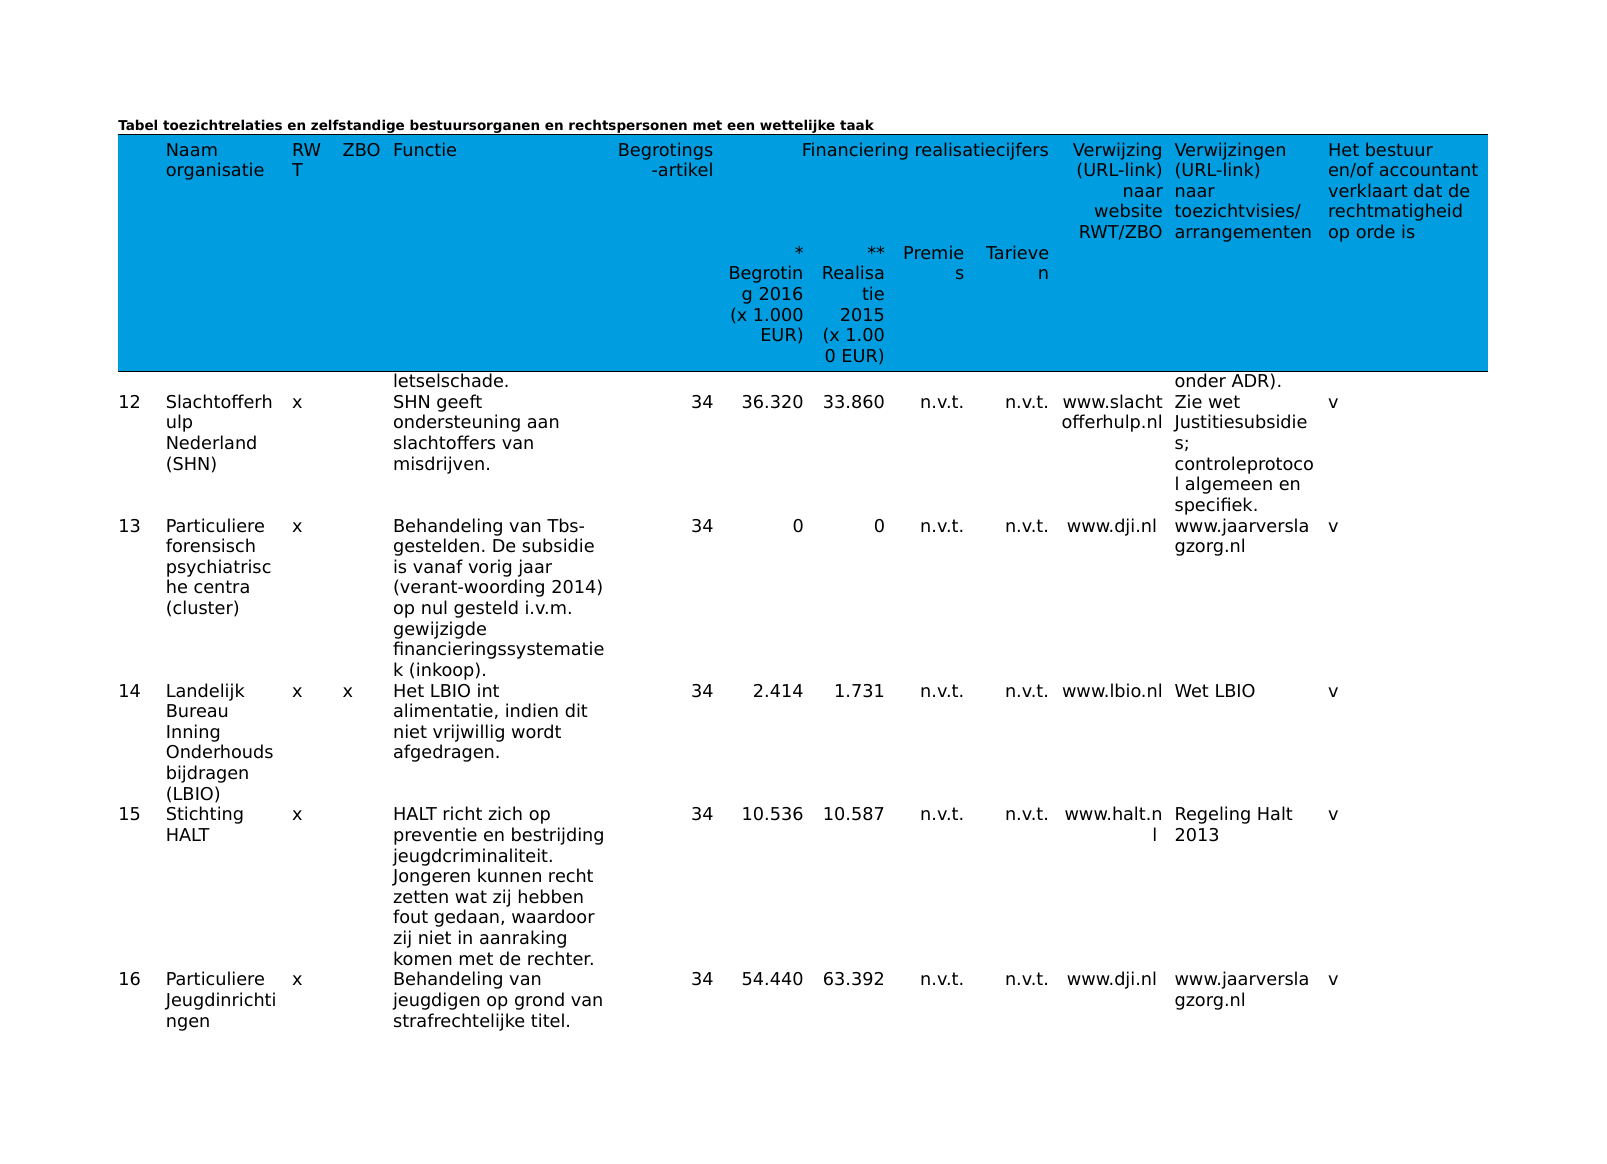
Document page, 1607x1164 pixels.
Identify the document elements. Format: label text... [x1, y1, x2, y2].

table_cell n.v.t. [970, 516, 1055, 681]
table_header Tabel toezichtrelaties en zelfstandige bestuursorganen en rechtspersonen met een wettelijke taak [118, 118, 1488, 134]
table_cell 34 [611, 392, 719, 516]
table_cell Naam organisatie [160, 135, 286, 243]
table_cell [1055, 243, 1168, 371]
table_cell ZBO [336, 135, 387, 243]
table_cell www.lbio.nl [1055, 681, 1168, 804]
table_cell x [286, 969, 336, 1031]
table_cell letselschade. [387, 372, 611, 392]
table_cell HALT richt zich op preventie en bestrijding jeugdcriminaliteit. Jongeren kunnen recht zetten wat zij hebben fout gedaan, waardoor zij niet in aanraking komen met de rechter. [387, 804, 611, 969]
table_cell Financiering realisatiecijfers [719, 135, 1055, 243]
table_cell 34 [611, 804, 719, 969]
table_cell Stichting HALT [160, 804, 286, 969]
table_cell n.v.t. [891, 516, 970, 681]
table_cell 1.731 [809, 681, 891, 804]
table_cell Particuliere forensisch psychiatrische centra (cluster) [160, 516, 286, 681]
table_cell [1322, 372, 1488, 392]
table_cell [286, 243, 336, 371]
table_cell 36.320 [719, 392, 809, 516]
table_cell Het bestuur en/of accountant verklaart dat de rechtmatigheid op orde is [1322, 135, 1488, 243]
table_cell ** Realisatie 2015 (x 1.000 EUR) [809, 243, 891, 371]
table_cell n.v.t. [891, 392, 970, 516]
table_cell [286, 372, 336, 392]
table_cell 15 [118, 804, 159, 969]
table_cell www.halt.nl [1055, 804, 1168, 969]
table_cell www.dji.nl [1055, 516, 1168, 681]
table_cell x [286, 392, 336, 516]
table_cell 12 [118, 392, 159, 516]
table_cell Landelijk Bureau Inning Onderhoudsbijdragen (LBIO) [160, 681, 286, 804]
table_cell [970, 372, 1055, 392]
table_cell n.v.t. [891, 969, 970, 1031]
table_cell 2.414 [719, 681, 809, 804]
table_cell Verwijzingen (URL-link) naar toezichtvisies/ arrangementen [1169, 135, 1322, 243]
table_cell x [286, 681, 336, 804]
table_cell v [1322, 804, 1488, 969]
table_cell [336, 392, 387, 516]
table_cell 34 [611, 681, 719, 804]
table_cell 0 [719, 516, 809, 681]
table_cell 13 [118, 516, 159, 681]
table_cell n.v.t. [970, 969, 1055, 1031]
table_cell Functie [387, 135, 611, 243]
table_cell onder ADR). [1169, 372, 1322, 392]
table_cell 0 [809, 516, 891, 681]
table_cell [387, 243, 611, 371]
table_cell x [286, 516, 336, 681]
table_cell Tarieven [970, 243, 1055, 371]
table_cell [611, 243, 719, 371]
table_cell * Begroting 2016 (x 1.000 EUR) [719, 243, 809, 371]
table_cell n.v.t. [891, 681, 970, 804]
table_cell v [1322, 681, 1488, 804]
table_cell n.v.t. [970, 804, 1055, 969]
table_cell Premies [891, 243, 970, 371]
table_cell Slachtofferhulp Nederland (SHN) [160, 392, 286, 516]
table_cell 63.392 [809, 969, 891, 1031]
table_cell 10.536 [719, 804, 809, 969]
table_cell v [1322, 516, 1488, 681]
table_cell [336, 804, 387, 969]
table_cell www.jaarverslagzorg.nl [1169, 516, 1322, 681]
table_cell [611, 372, 719, 392]
table_cell Het LBIO int alimentatie, indien dit niet vrijwillig wordt afgedragen. [387, 681, 611, 804]
table_cell n.v.t. [970, 392, 1055, 516]
table_cell Particuliere Jeugdinrichtingen [160, 969, 286, 1031]
table_cell [891, 372, 970, 392]
table_cell [809, 372, 891, 392]
table_cell 14 [118, 681, 159, 804]
table_cell www.jaarverslagzorg.nl [1169, 969, 1322, 1031]
table_cell 34 [611, 969, 719, 1031]
table_cell [1055, 372, 1168, 392]
table_cell x [336, 681, 387, 804]
table_cell n.v.t. [970, 681, 1055, 804]
table_cell [336, 243, 387, 371]
table_cell [1169, 243, 1322, 371]
table_cell n.v.t. [891, 804, 970, 969]
table_cell 33.860 [809, 392, 891, 516]
table_cell [118, 243, 159, 371]
table_cell [160, 243, 286, 371]
table_cell [336, 516, 387, 681]
table_cell Behandeling van Tbs-gestelden. De subsidie is vanaf vorig jaar (verant-woording 2014) op nul gesteld i.v.m. gewijzigde financieringssystematiek (inkoop). [387, 516, 611, 681]
table_cell 34 [611, 516, 719, 681]
table_cell www.slachtofferhulp.nl [1055, 392, 1168, 516]
table_cell Behandeling van jeugdigen op grond van strafrechtelijke titel. [387, 969, 611, 1031]
table_cell 16 [118, 969, 159, 1031]
table_cell Regeling Halt 2013 [1169, 804, 1322, 969]
table_cell [160, 372, 286, 392]
table_cell 10.587 [809, 804, 891, 969]
table_cell Wet LBIO [1169, 681, 1322, 804]
table_cell x [286, 804, 336, 969]
table_cell [336, 969, 387, 1031]
table_cell [1322, 243, 1488, 371]
table_cell Begrotings-artikel [611, 135, 719, 243]
table_cell [118, 372, 159, 392]
table_cell v [1322, 392, 1488, 516]
table_cell 54.440 [719, 969, 809, 1031]
table_cell v [1322, 969, 1488, 1031]
table_cell [719, 372, 809, 392]
table_cell Verwijzing (URL-link) naar website RWT/ZBO [1055, 135, 1168, 243]
table_cell www.dji.nl [1055, 969, 1168, 1031]
table_cell SHN geeft ondersteuning aan slachtoffers van misdrijven. [387, 392, 611, 516]
table_cell [118, 135, 159, 243]
table_cell [336, 372, 387, 392]
table_cell RWT [286, 135, 336, 243]
table_cell Zie wet Justitiesubsidies; controleprotocol algemeen en specifiek. [1169, 392, 1322, 516]
